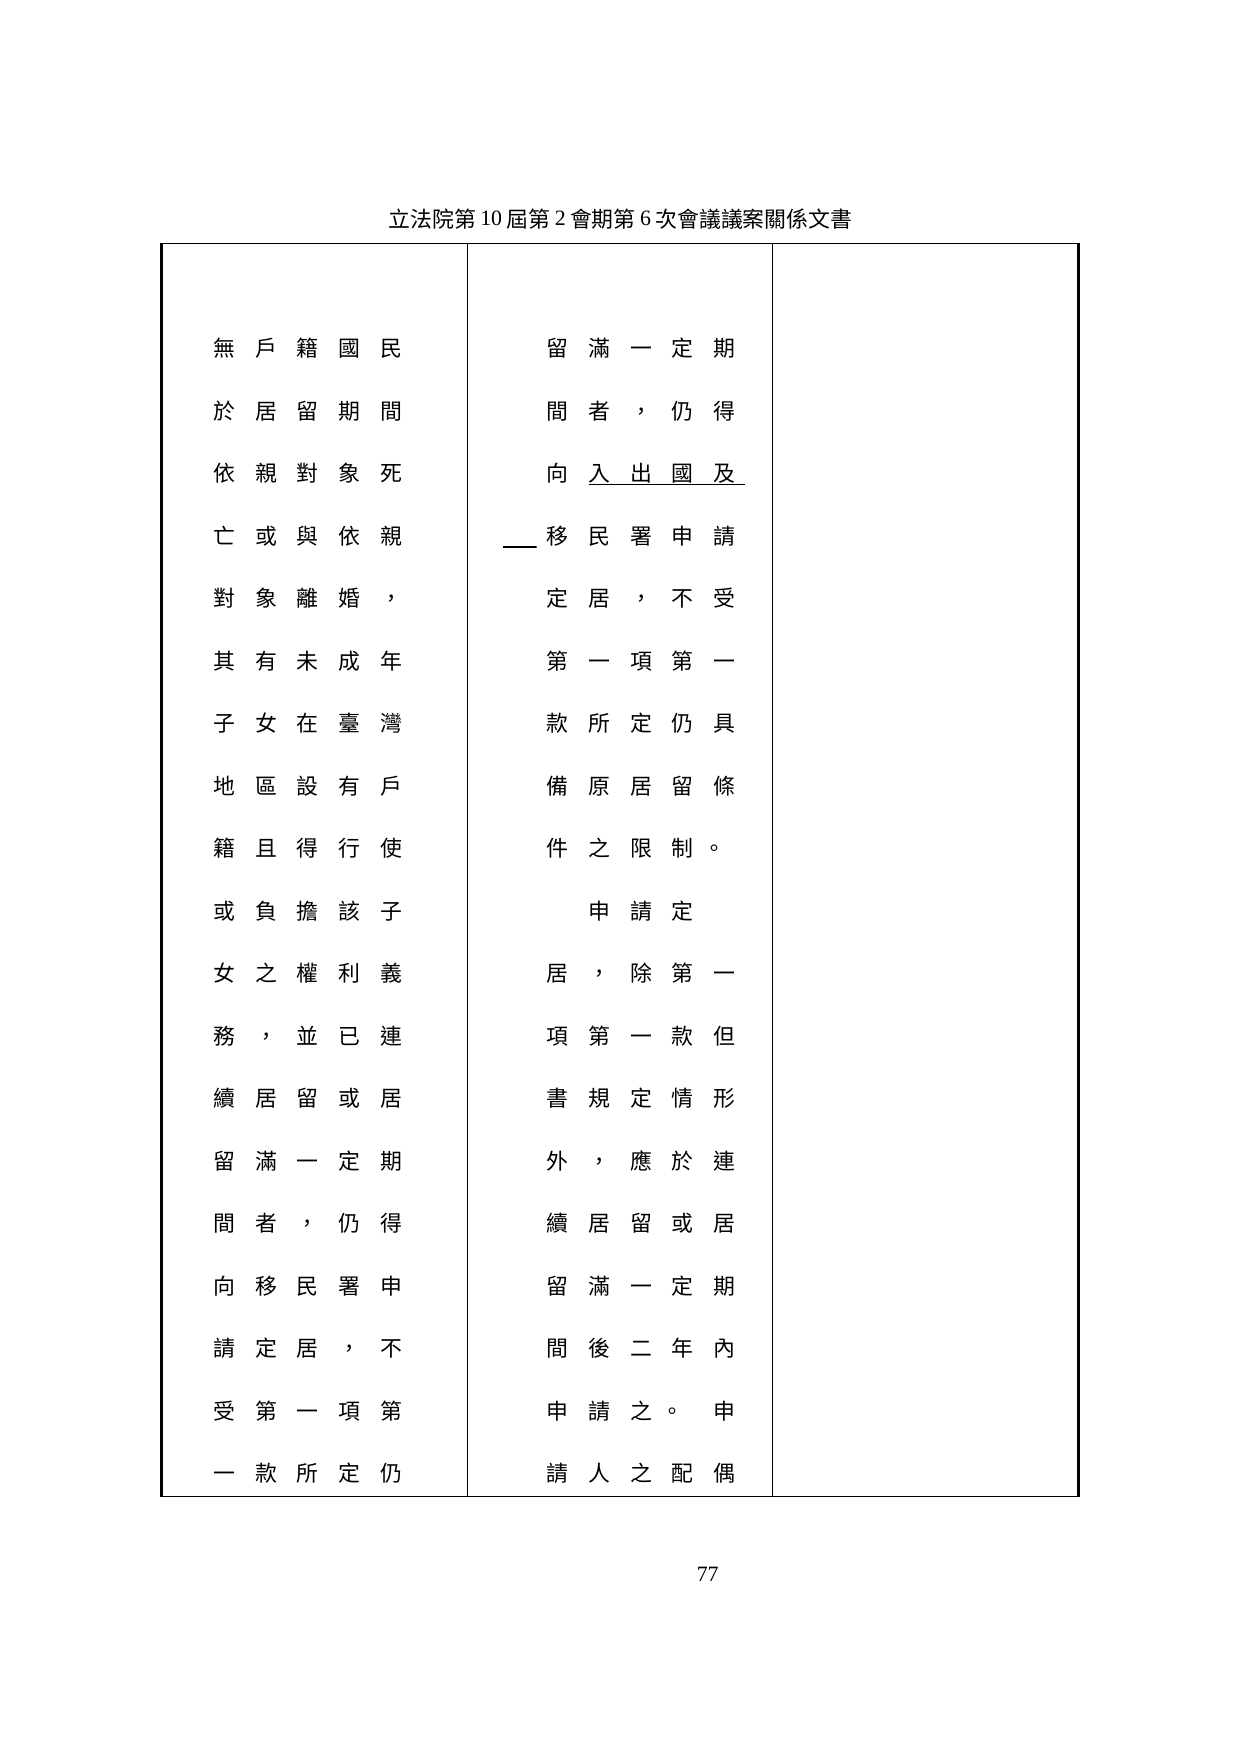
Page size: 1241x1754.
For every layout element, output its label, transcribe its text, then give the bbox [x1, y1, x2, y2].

table_cell 無戶籍國民於居留期間依親對象死亡或與依親對象離婚，其有未成年子女在臺灣地區設有戶籍且得行使或負擔該子女之權利義務，並已連續居留或居留滿一定期間者，仍得向移民署申請定居，不受第一項第一款所定仍 [163, 244, 467, 1496]
table_cell 留滿一定期間者，仍得向入出國及移民署申請定居，不受第一項第一款所定仍具備原居留條件之限制。 申請定居，除第一項第一款但書規定情形外，應於連續居留或居留滿一定期間後二年內申請之。申請人之配偶 [468, 244, 772, 1496]
table_cell [773, 244, 1077, 1496]
